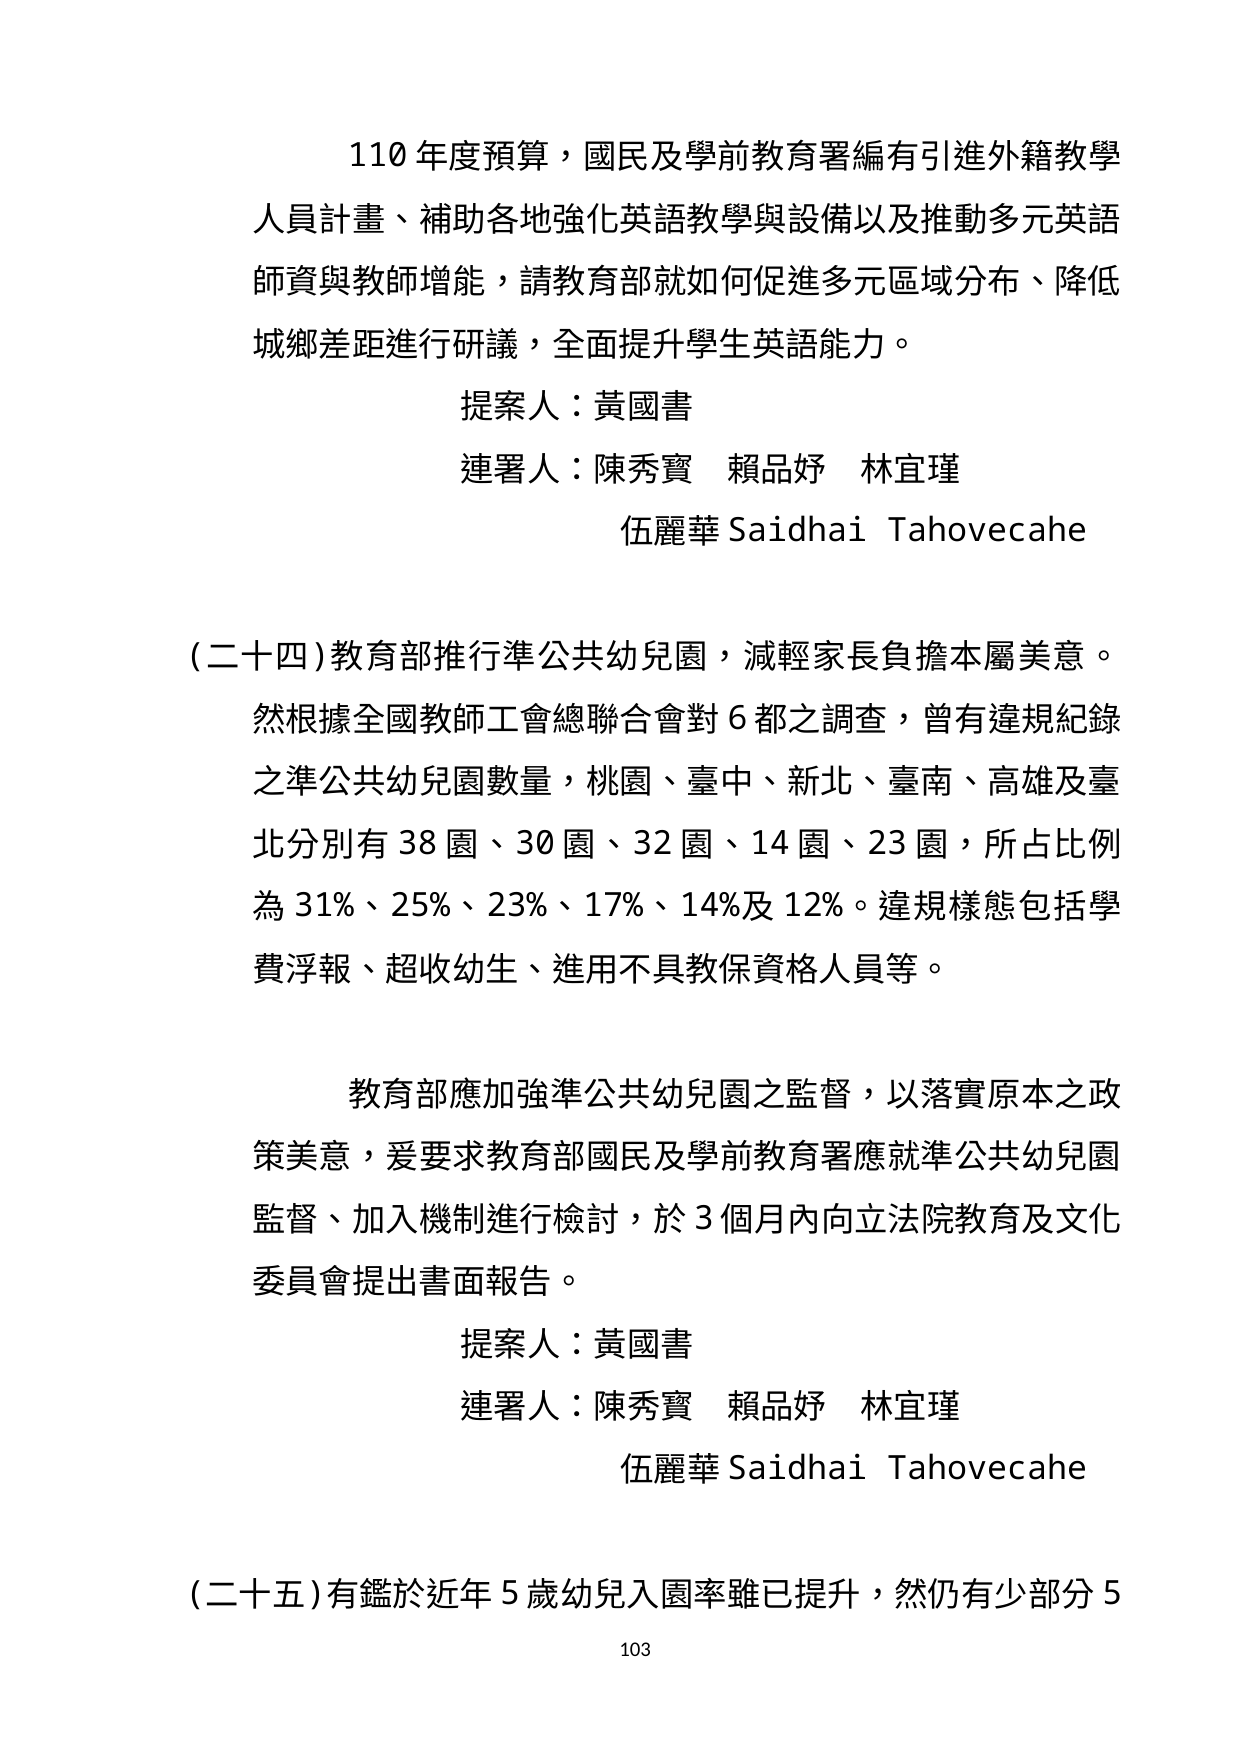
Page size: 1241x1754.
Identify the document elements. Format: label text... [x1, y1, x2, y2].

text 110年度預算，國民及學前教育署編有引進外籍教學人員計畫、補助各地強化英語教學與設備以及推動多元英語師資與教師增能，請教育部就如何促進多元區域分布、降低城鄉差距進行研議，全面提升學生英語能力。 [185, 112, 1122, 362]
text 伍麗華Saidhai Tahovecahe [460, 1425, 1122, 1487]
text 伍麗華Saidhai Tahovecahe [460, 487, 1122, 550]
text 教育部應加強準公共幼兒園之監督，以落實原本之政策美意，爰要求教育部國民及學前教育署應就準公共幼兒園監督、加入機制進行檢討，於3個月內向立法院教育及文化委員會提出書面報告。 [185, 1050, 1122, 1300]
text 連署人：陳秀寳 賴品妤 林宜瑾 [460, 425, 1122, 487]
text (二十五)有鑑於近年5歲幼兒入園率雖已提升，然仍有少部分5 [185, 1550, 1122, 1612]
text 提案人：黃國書 [460, 1300, 1122, 1362]
text 連署人：陳秀寳 賴品妤 林宜瑾 [460, 1362, 1122, 1425]
text 提案人：黃國書 [460, 362, 1122, 425]
text (二十四)教育部推行準公共幼兒園，減輕家長負擔本屬美意。然根據全國教師工會總聯合會對6都之調查，曾有違規紀錄之準公共幼兒園數量，桃園、臺中、新北、臺南、高雄及臺北分別有38園、30園、32園、14園、23園，所占比例為31%、25%、23%、17%、14%及12%。違規樣態包括學費浮報、超收幼生、進用不具教保資格人員等。 [185, 612, 1122, 987]
